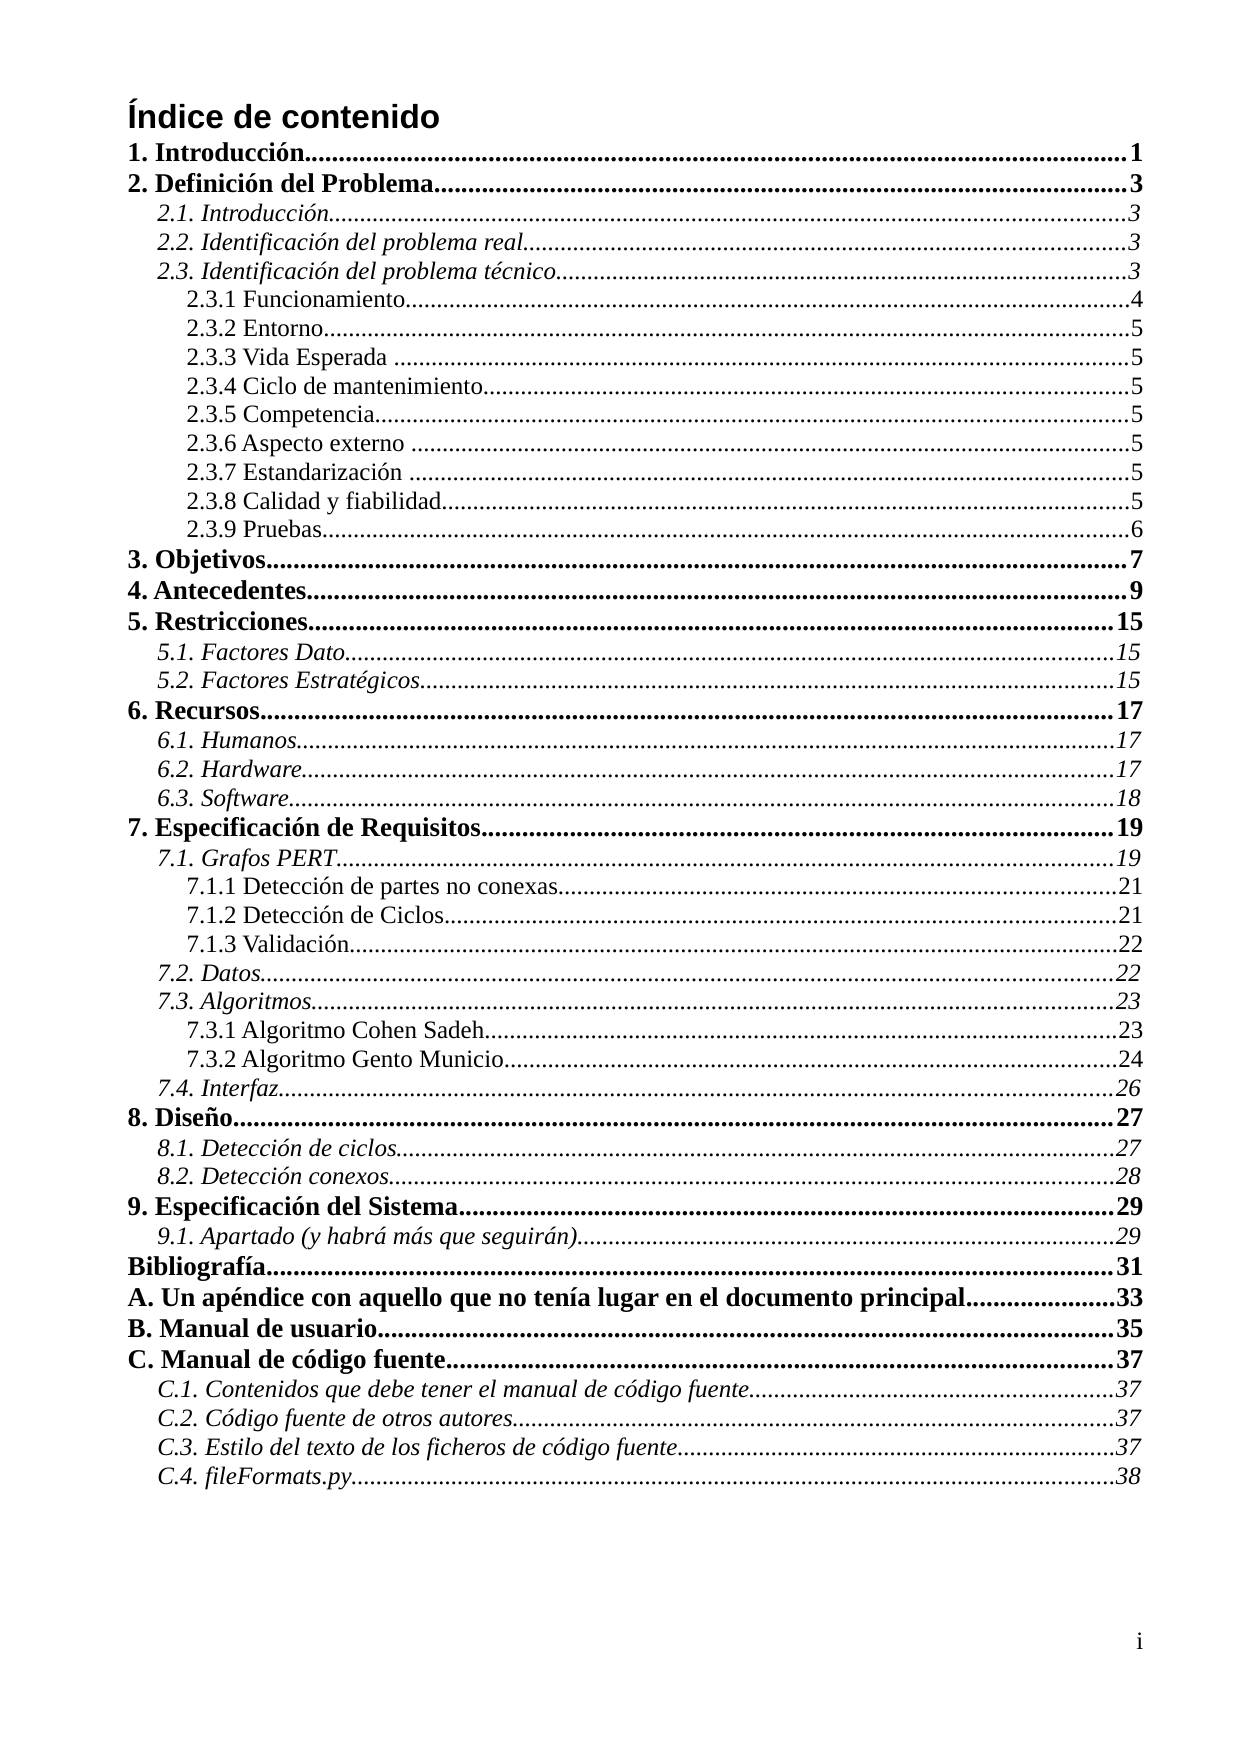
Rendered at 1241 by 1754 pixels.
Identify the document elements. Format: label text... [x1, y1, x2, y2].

text C.2. Código fuente de otros autores 37 [157, 1403, 1143, 1432]
text 6.1. Humanos 17 [157, 725, 1143, 754]
text 7.4. Interfaz 26 [157, 1073, 1143, 1101]
text C.3. Estilo del texto de los ficheros de código fuente 37 [157, 1432, 1143, 1461]
text 2.3.6 Aspecto externo 5 [186, 428, 1143, 457]
text Bibliografía 31 [127, 1250, 1143, 1281]
text 7.1.2 Detección de Ciclos. 21 [186, 900, 1143, 929]
text 2.3.1 Funcionamiento 4 [186, 284, 1143, 313]
text 7.1.1 Detección de partes no conexas. 21 [186, 871, 1143, 900]
text 2.3.7 Estandarización 5 [186, 457, 1143, 486]
text 2.3.3 Vida Esperada 5 [186, 342, 1143, 371]
text C.1. Contenidos que debe tener el manual de código fuente 37 [157, 1374, 1143, 1403]
subtitle Índice de contenido [127, 97, 1143, 136]
text 7.1. Grafos PERT 19 [157, 843, 1143, 871]
text 7.3.2 Algoritmo Gento Municio 24 [186, 1044, 1143, 1073]
text 7.3.1 Algoritmo Cohen Sadeh 23 [186, 1015, 1143, 1044]
text C.4. fileFormats.py 38 [157, 1461, 1143, 1489]
text 2.3.4 Ciclo de mantenimiento 5 [186, 371, 1143, 399]
text 7.1.3 Validación 22 [186, 929, 1143, 958]
text 6.2. Hardware 17 [157, 754, 1143, 783]
text 6.3. Software 18 [157, 783, 1143, 812]
text 7. Especificación de Requisitos 19 [127, 812, 1143, 843]
text 5. Restricciones 15 [127, 606, 1143, 637]
text B. Manual de usuario 35 [127, 1312, 1143, 1343]
text 3. Objetivos 7 [127, 543, 1143, 574]
text A. Un apéndice con aquello que no tenía lugar en el documento principal 33 [127, 1281, 1143, 1312]
text 4. Antecedentes 9 [127, 574, 1143, 606]
text 9. Especificación del Sistema 29 [127, 1190, 1143, 1221]
text 5.1. Factores Dato 15 [157, 637, 1143, 665]
text 2.3.5 Competencia 5 [186, 399, 1143, 428]
text 2.1. Introducción 3 [157, 198, 1143, 227]
text 2. Definición del Problema 3 [127, 167, 1143, 198]
text 2.3. Identificación del problema técnico 3 [157, 256, 1143, 284]
text 2.3.8 Calidad y fiabilidad 5 [186, 486, 1143, 514]
text 8.2. Detección conexos 28 [157, 1161, 1143, 1190]
text 9.1. Apartado (y habrá más que seguirán) 29 [157, 1221, 1143, 1250]
text 5.2. Factores Estratégicos 15 [157, 665, 1143, 694]
text 8. Diseño 27 [127, 1101, 1143, 1133]
text 7.3. Algoritmos 23 [157, 986, 1143, 1015]
text 7.2. Datos 22 [157, 958, 1143, 986]
text C. Manual de código fuente 37 [127, 1343, 1143, 1374]
text 6. Recursos 17 [127, 694, 1143, 725]
text 2.2. Identificación del problema real 3 [157, 227, 1143, 256]
text 1. Introducción 1 [127, 136, 1143, 167]
text 2.3.2 Entorno 5 [186, 313, 1143, 342]
text 8.1. Detección de ciclos 27 [157, 1133, 1143, 1161]
text 2.3.9 Pruebas 6 [186, 514, 1143, 543]
